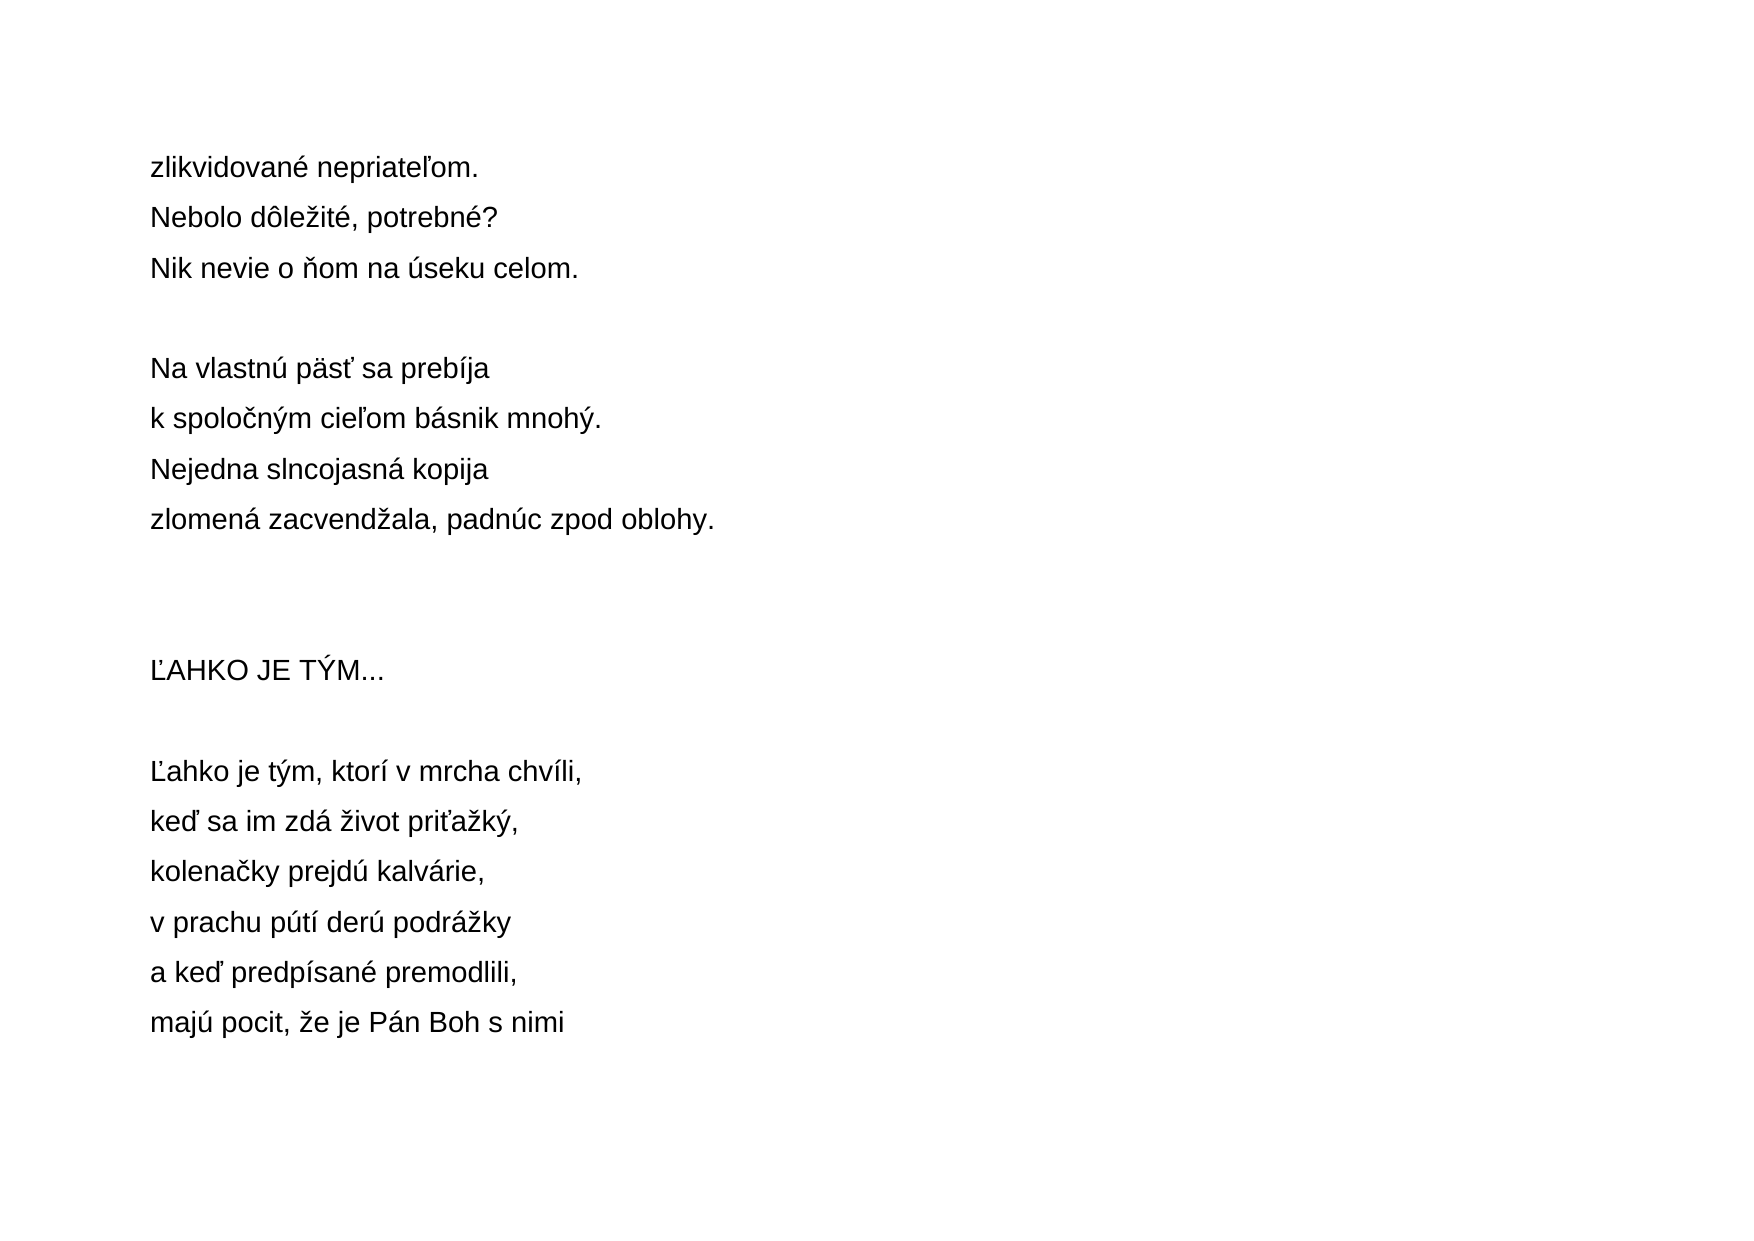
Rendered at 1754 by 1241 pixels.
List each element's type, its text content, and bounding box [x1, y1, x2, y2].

text Nik nevie o ňom na úseku celom. [150, 251, 1243, 284]
text Nejedna slncojasná kopija [150, 452, 1243, 485]
text keď sa im zdá život priťažký, [150, 804, 1243, 838]
text zlikvidované nepriateľom. [150, 150, 1243, 183]
text majú pocit, že je Pán Boh s nimi [150, 1005, 1243, 1039]
text zlomená zacvendžala, padnúc zpod oblohy. [150, 502, 1243, 536]
text Nebolo dôležité, potrebné? [150, 200, 1243, 234]
text k spoločným cieľom básnik mnohý. [150, 402, 1243, 435]
text a keď predpísané premodlili, [150, 955, 1243, 988]
text Na vlastnú päsť sa prebíja [150, 351, 1243, 385]
text kolenačky prejdú kalvárie, [150, 854, 1243, 888]
text v prachu pútí derú podrážky [150, 905, 1243, 938]
text Ľahko je tým, ktorí v mrcha chvíli, [150, 754, 1243, 787]
text ĽAHKO JE TÝM... [150, 653, 1243, 687]
